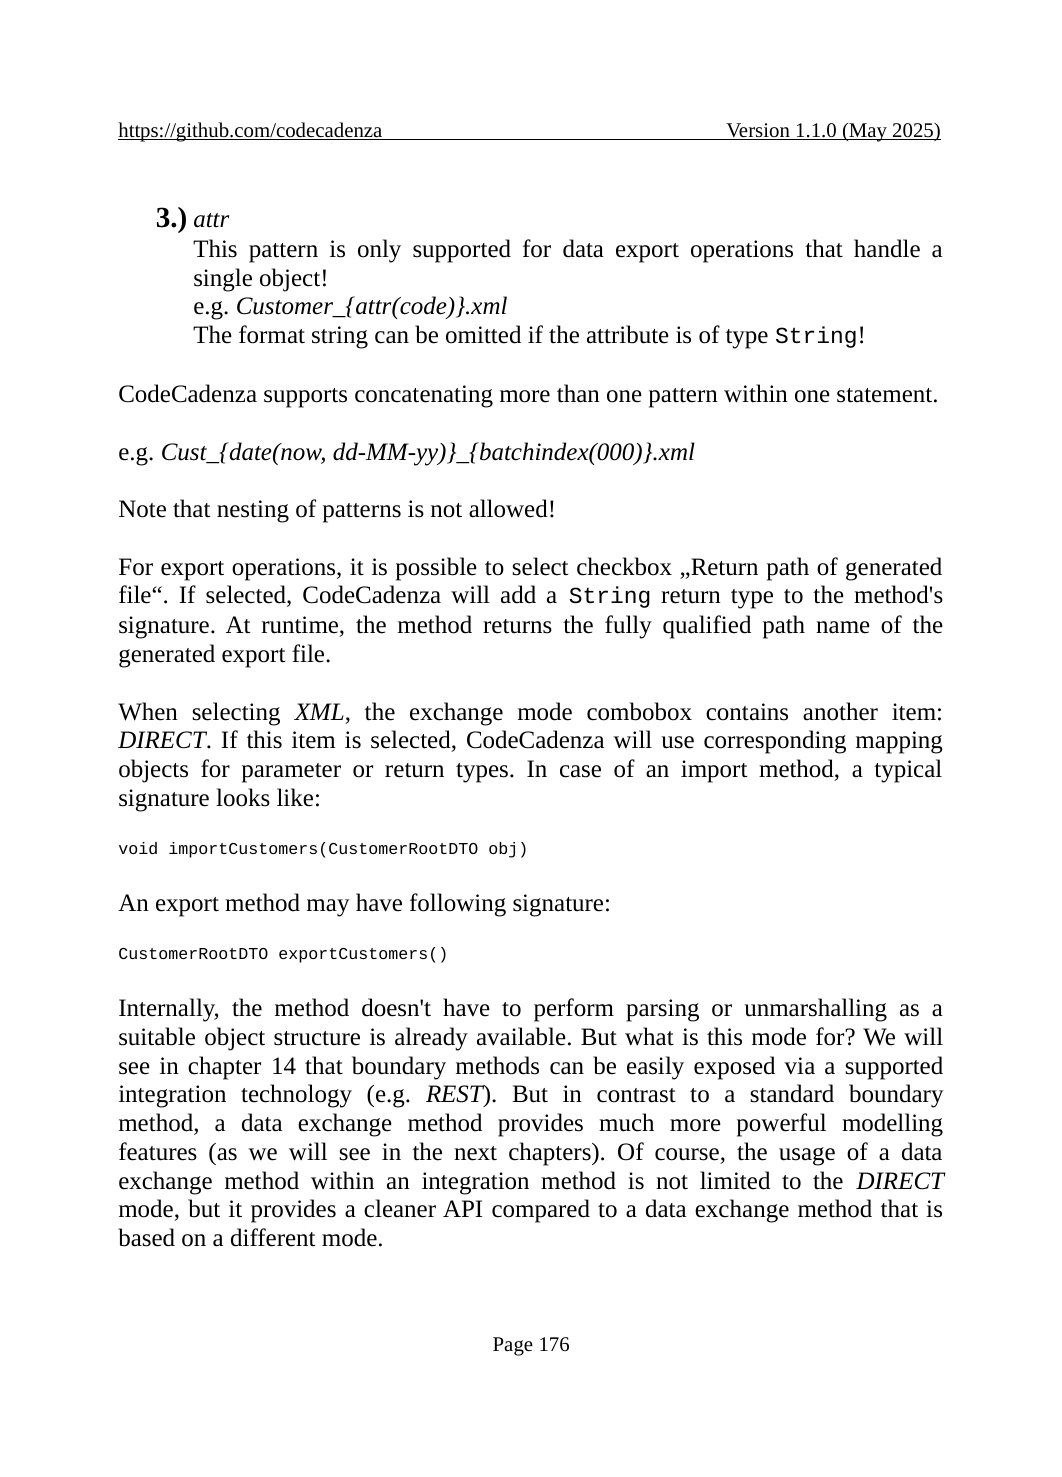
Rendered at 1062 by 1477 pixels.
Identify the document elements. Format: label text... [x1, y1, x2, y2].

text Internally, the method doesn't have to perform parsing or unmarshalling as a suitable object structure is already available. But what is this mode for? We will see in chapter 14 that boundary methods can be easily exposed via a supported integration technology (e.g. REST). But in contrast to a standard boundary method, a data exchange method provides much more powerful modelling features (as we will see in the next chapters). Of course, the usage of a data exchange method within an integration method is not limited to the DIRECT mode, but it provides a cleaner API compared to a data exchange method that is based on a different mode. [118, 993, 944, 1252]
list e.g. Customer_{attr(code)}.xml [156, 291, 944, 320]
text void importCustomers(CustomerRootDTO obj) [118, 841, 944, 859]
text Note that nesting of patterns is not allowed! [118, 494, 944, 523]
text An export method may have following signature: [118, 888, 944, 917]
list The format string can be omitted if the attribute is of type String! [156, 320, 944, 350]
list attr [156, 200, 944, 234]
text CodeCadenza supports concatenating more than one pattern within one statement. [118, 379, 944, 408]
text e.g. Cust_{date(now, dd-MM-yy)}_{batchindex(000)}.xml [118, 437, 944, 465]
text For export operations, it is possible to select checkbox „Return path of generated file“. If selected, CodeCadenza will add a String return type to the method's signature. At runtime, the method returns the fully qualified path name of the generated export file. [118, 552, 944, 668]
text When selecting XML, the exchange mode combobox contains another item: DIRECT. If this item is selected, CodeCadenza will use corresponding mapping objects for parameter or return types. In case of an import method, a typical signature looks like: [118, 697, 944, 812]
list This pattern is only supported for data export operations that handle a single object! [156, 234, 944, 291]
text CustomerRootDTO exportCustomers() [118, 946, 944, 964]
